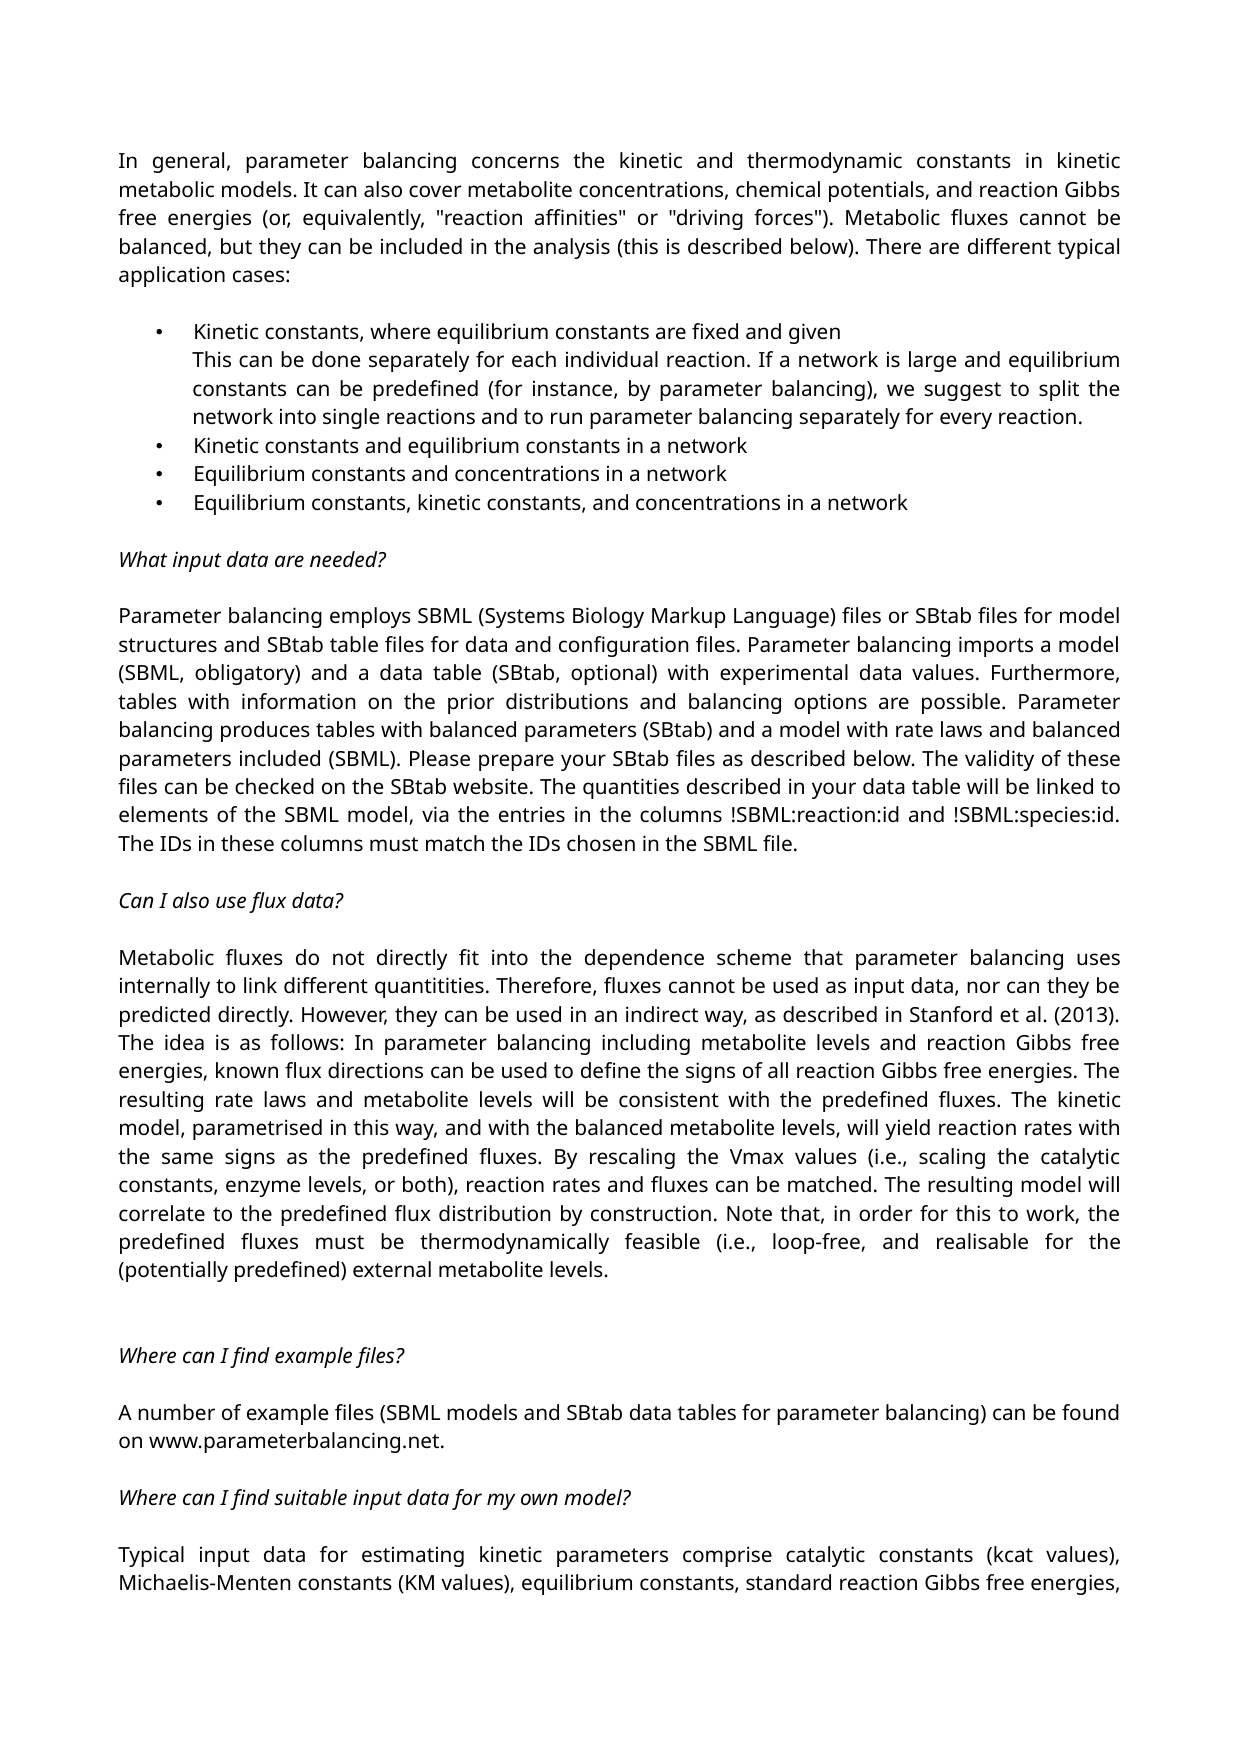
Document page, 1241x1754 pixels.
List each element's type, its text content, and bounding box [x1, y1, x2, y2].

text Typical input data for estimating kinetic parameters comprise catalytic constants (kcat values), Michaelis-Menten constants (KM values), equilibrium constants, standard reaction Gibbs free energies, [118, 1540, 1122, 1597]
text A number of example files (SBML models and SBtab data tables for parameter balancing) can be found on www.parameterbalancing.net. [118, 1398, 1122, 1455]
list Kinetic constants, where equilibrium constants are fixed and given [156, 317, 1122, 346]
text What input data are needed? [118, 545, 1122, 573]
text Parameter balancing employs SBML (Systems Biology Markup Language) files or SBtab files for model structures and SBtab table files for data and configuration files. Parameter balancing imports a model (SBML, obligatory) and a data table (SBtab, optional) with experimental data values. Furthermore, tables with information on the prior distributions and balancing options are possible. Parameter balancing produces tables with balanced parameters (SBtab) and a model with rate laws and balanced parameters included (SBML). Please prepare your SBtab files as described below. The validity of these files can be checked on the SBtab website. The quantities described in your data table will be linked to elements of the SBML model, via the entries in the columns !SBML:reaction:id and !SBML:species:id. The IDs in these columns must match the IDs chosen in the SBML file. [118, 602, 1122, 857]
text Where can I find suitable input data for my own model? [118, 1483, 1122, 1512]
text Metabolic fluxes do not directly fit into the dependence scheme that parameter balancing uses internally to link different quantitities. Therefore, fluxes cannot be used as input data, nor can they be predicted directly. However, they can be used in an indirect way, as described in Stanford et al. (2013). The idea is as follows: In parameter balancing including metabolite levels and reaction Gibbs free energies, known flux directions can be used to define the signs of all reaction Gibbs free energies. The resulting rate laws and metabolite levels will be consistent with the predefined fluxes. The kinetic model, parametrised in this way, and with the balanced metabolite levels, will yield reaction rates with the same signs as the predefined fluxes. By rescaling the Vmax values (i.e., scaling the catalytic constants, enzyme levels, or both), reaction rates and fluxes can be matched. The resulting model will correlate to the predefined flux distribution by construction. Note that, in order for this to work, the predefined fluxes must be thermodynamically feasible (i.e., loop-free, and realisable for the (potentially predefined) external metabolite levels. [118, 943, 1122, 1284]
list Equilibrium constants, kinetic constants, and concentrations in a network [156, 488, 1122, 516]
text Where can I find example files? [118, 1341, 1122, 1369]
text In general, parameter balancing concerns the kinetic and thermodynamic constants in kinetic metabolic models. It can also cover metabolite concentrations, chemical potentials, and reaction Gibbs free energies (or, equivalently, "reaction affinities" or "driving forces"). Metabolic fluxes cannot be balanced, but they can be included in the analysis (this is described below). There are different typical application cases: [118, 147, 1122, 289]
list Equilibrium constants and concentrations in a network [156, 459, 1122, 488]
text Can I also use flux data? [118, 886, 1122, 914]
text This can be done separately for each individual reaction. If a network is large and equilibrium constants can be predefined (for instance, by parameter balancing), we suggest to split the network into single reactions and to run parameter balancing separately for every reaction. [192, 346, 1122, 431]
list Kinetic constants and equilibrium constants in a network [156, 431, 1122, 459]
